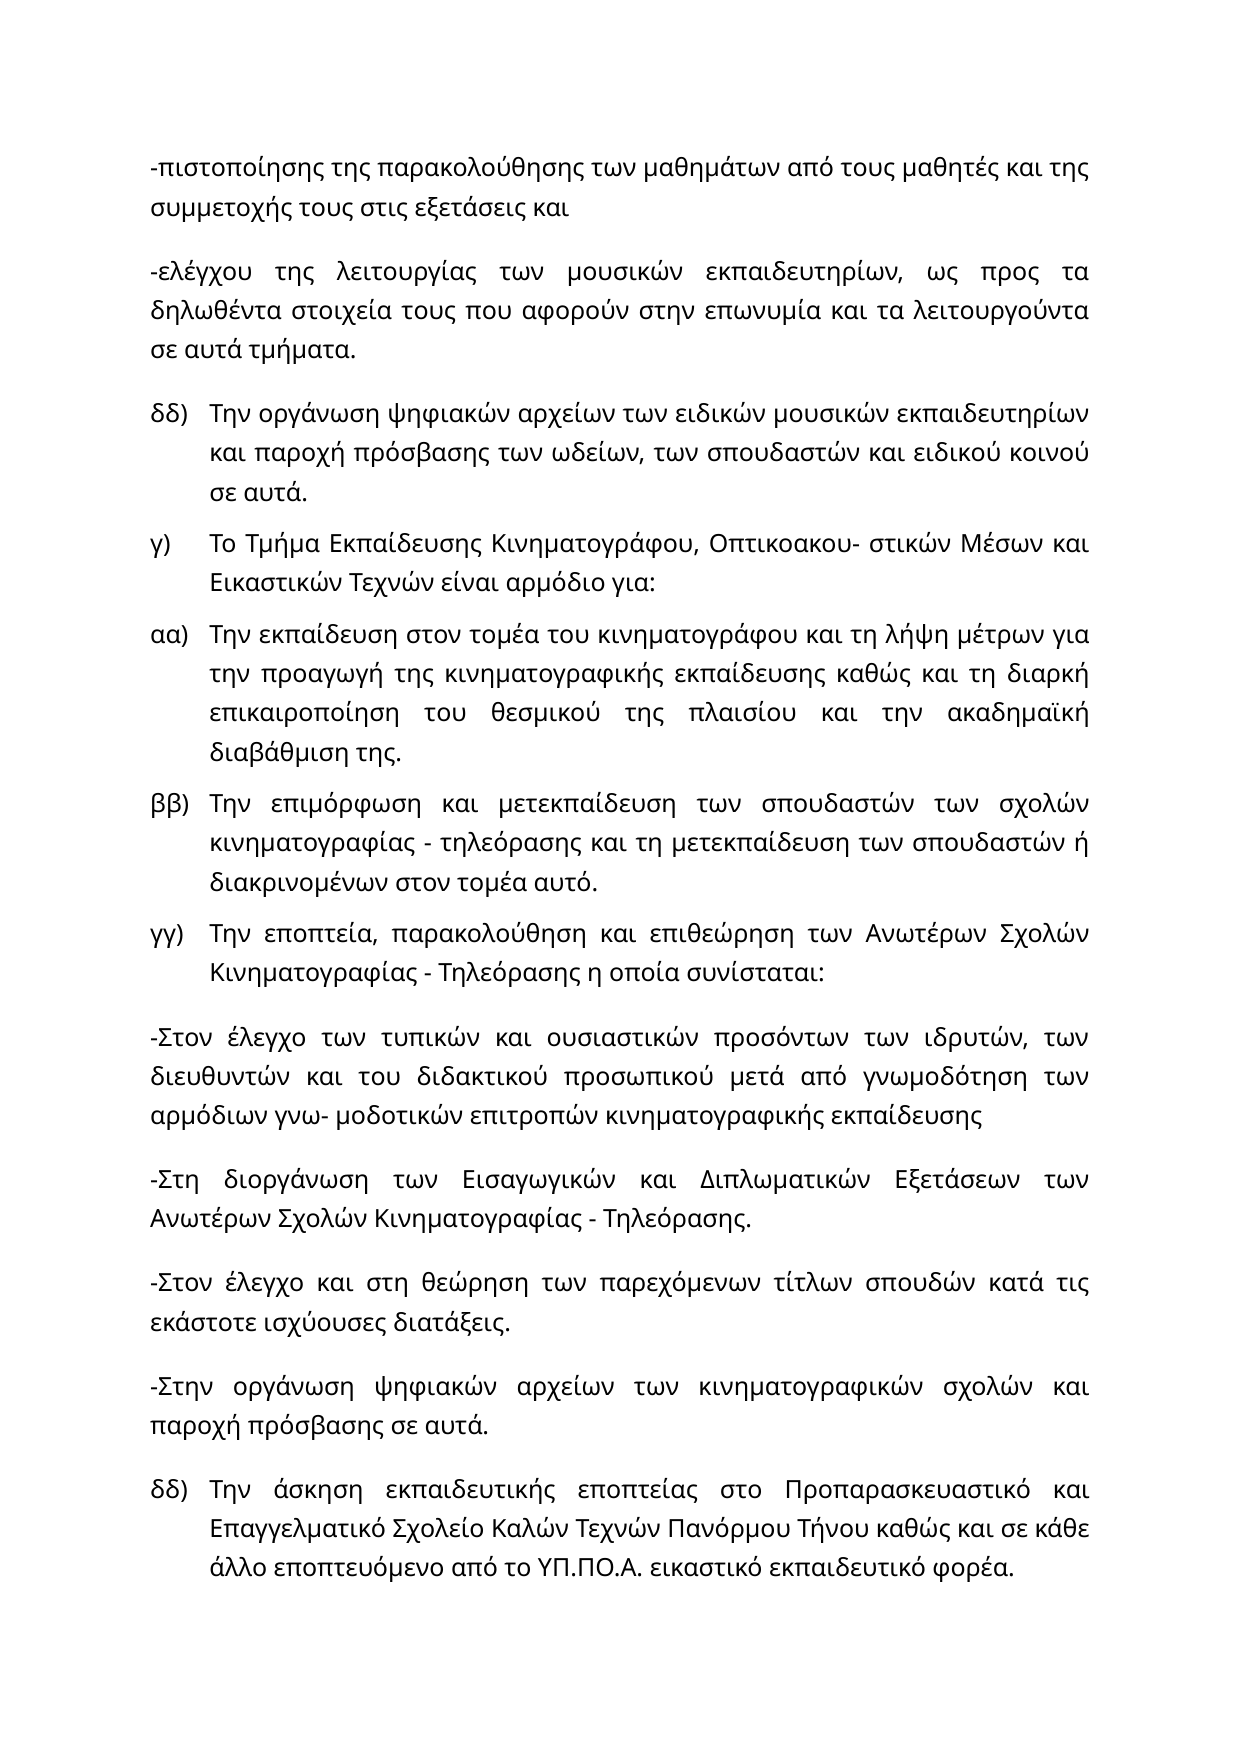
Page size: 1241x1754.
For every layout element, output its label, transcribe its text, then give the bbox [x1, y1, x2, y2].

text -Στη διοργάνωση των Εισαγωγικών και Διπλωματικών Εξετάσεων των Ανωτέρων Σχολών Κινηματογραφίας - Τηλεόρασης. [150, 1162, 1090, 1235]
text -Στον έλεγχο και στη θεώρηση των παρεχόμενων τίτλων σπουδών κατά τις εκάστοτε ισχύουσες διατάξεις. [150, 1265, 1090, 1338]
list ββ) Την επιμόρφωση και μετεκπαίδευση των σπουδαστών των σχολών κινηματογραφίας - τηλεόρασης και τη μετεκπαίδευση των σπουδαστών ή διακρινομένων στον τομέα αυτό. [150, 786, 1090, 898]
list γ) Το Τμήμα Εκπαίδευσης Κινηματογράφου, Οπτικοακου- στικών Μέσων και Εικαστικών Τεχνών είναι αρμόδιο για: [150, 526, 1090, 599]
list γγ) Την εποπτεία, παρακολούθηση και επιθεώρηση των Ανωτέρων Σχολών Κινηματογραφίας - Τηλεόρασης η οποία συνίσταται: [150, 916, 1090, 989]
list δδ) Την άσκηση εκπαιδευτικής εποπτείας στο Προπαρασκευαστικό και Επαγγελματικό Σχολείο Καλών Τεχνών Πανόρμου Τήνου καθώς και σε κάθε άλλο εποπτευόμενο από το ΥΠ.ΠΟ.Α. εικαστικό εκπαιδευτικό φορέα. [150, 1472, 1090, 1584]
text -ελέγχου της λειτουργίας των μουσικών εκπαιδευτηρίων, ως προς τα δηλωθέντα στοιχεία τους που αφορούν στην επωνυμία και τα λειτουργούντα σε αυτά τμήματα. [150, 253, 1090, 366]
text -Στον έλεγχο των τυπικών και ουσιαστικών προσόντων των ιδρυτών, των διευθυντών και του διδακτικού προσωπικού μετά από γνωμοδότηση των αρμόδιων γνω- μοδοτικών επιτροπών κινηματογραφικής εκπαίδευσης [150, 1019, 1090, 1132]
text -πιστοποίησης της παρακολούθησης των μαθημάτων από τους μαθητές και της συμμετοχής τους στις εξετάσεις και [150, 150, 1090, 223]
list δδ) Την οργάνωση ψηφιακών αρχείων των ειδικών μουσικών εκπαιδευτηρίων και παροχή πρόσβασης των ωδείων, των σπουδαστών και ειδικού κοινού σε αυτά. [150, 396, 1090, 508]
list αα) Την εκπαίδευση στον τομέα του κινηματογράφου και τη λήψη μέτρων για την προαγωγή της κινηματογραφικής εκπαίδευσης καθώς και τη διαρκή επικαιροποίηση του θεσμικού της πλαισίου και την ακαδημαϊκή διαβάθμιση της. [150, 617, 1090, 768]
text -Στην οργάνωση ψηφιακών αρχείων των κινηματογραφικών σχολών και παροχή πρόσβασης σε αυτά. [150, 1368, 1090, 1442]
